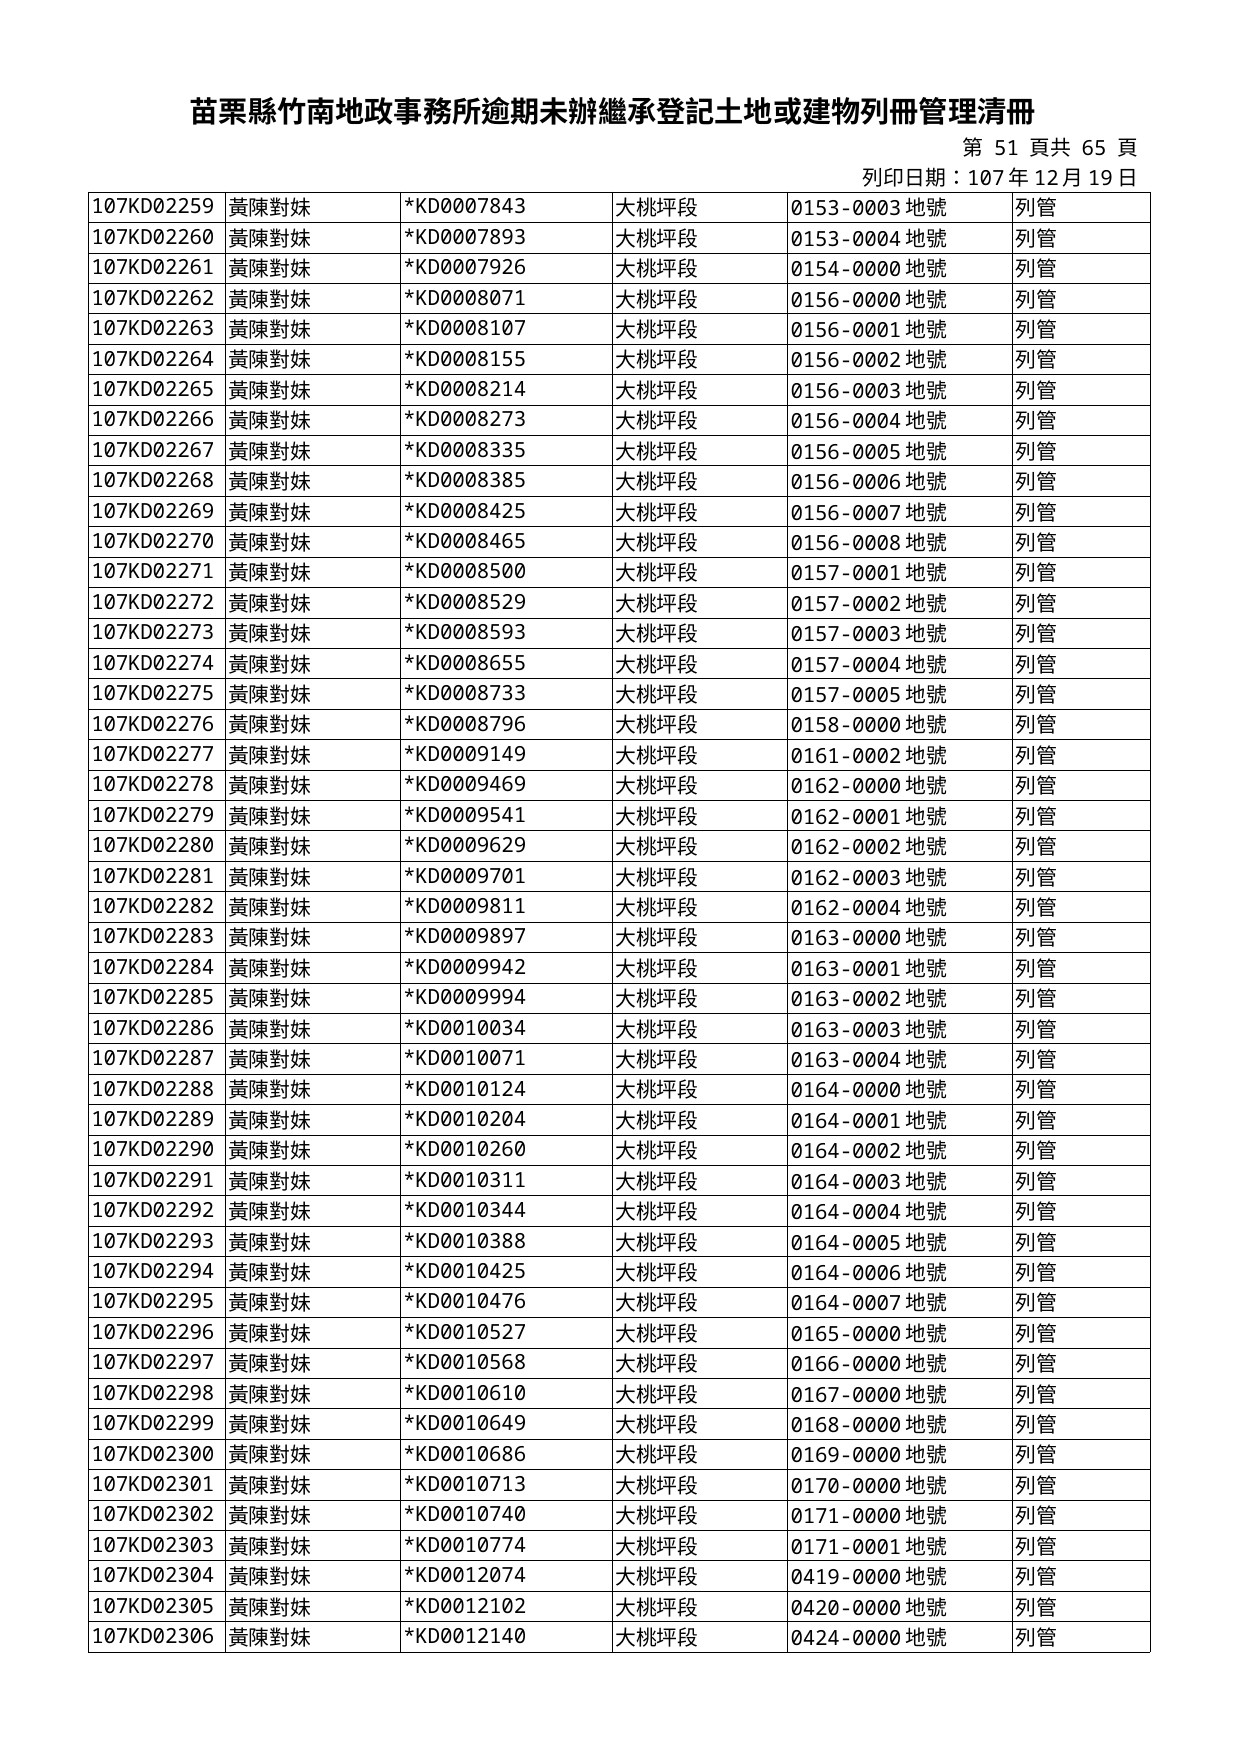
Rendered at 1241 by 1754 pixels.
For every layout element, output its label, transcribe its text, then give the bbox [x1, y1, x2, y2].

table_cell 0164-0007地號 [788, 1288, 1012, 1317]
table_cell 107KD02304 [89, 1561, 225, 1591]
table_cell 黃陳對妹 [226, 1075, 400, 1104]
table_cell 107KD02306 [89, 1622, 225, 1652]
table_cell 大桃坪段 [613, 923, 787, 952]
table_cell 0162-0001地號 [788, 801, 1012, 830]
table_cell 0156-0000地號 [788, 284, 1012, 313]
table_cell 列管 [1013, 1044, 1150, 1074]
table_cell *KD0010740 [401, 1501, 612, 1530]
table_cell *KD0012074 [401, 1561, 612, 1591]
table_cell 大桃坪段 [613, 1257, 787, 1287]
table_cell 大桃坪段 [613, 892, 787, 922]
table_cell *KD0010388 [401, 1227, 612, 1256]
table_cell 大桃坪段 [613, 1470, 787, 1499]
table_cell 列管 [1013, 1288, 1150, 1317]
table_cell 列管 [1013, 1257, 1150, 1287]
table_cell 列管 [1013, 1318, 1150, 1347]
table_cell 大桃坪段 [613, 1622, 787, 1652]
table_cell 107KD02271 [89, 558, 225, 587]
table_cell *KD0008273 [401, 406, 612, 435]
table_cell *KD0010071 [401, 1044, 612, 1074]
table_cell 0157-0005地號 [788, 679, 1012, 709]
table_cell 列管 [1013, 558, 1150, 587]
table_cell 列管 [1013, 831, 1150, 861]
table_cell 107KD02287 [89, 1044, 225, 1074]
table_cell 0156-0005地號 [788, 436, 1012, 465]
table_cell 大桃坪段 [613, 527, 787, 557]
table_cell 黃陳對妹 [226, 1166, 400, 1195]
table_cell 列管 [1013, 1531, 1150, 1560]
table_cell 大桃坪段 [613, 193, 787, 222]
table_cell *KD0008593 [401, 619, 612, 648]
table_cell 大桃坪段 [613, 223, 787, 252]
table_cell 列管 [1013, 1014, 1150, 1043]
table_cell 黃陳對妹 [226, 588, 400, 617]
table_cell *KD0009811 [401, 892, 612, 922]
table_cell 黃陳對妹 [226, 1288, 400, 1317]
table_cell 黃陳對妹 [226, 1257, 400, 1287]
table_cell 107KD02270 [89, 527, 225, 557]
table_cell 黃陳對妹 [226, 375, 400, 404]
table_cell *KD0008214 [401, 375, 612, 404]
table_cell 黃陳對妹 [226, 1440, 400, 1469]
table_cell 107KD02305 [89, 1592, 225, 1621]
table_cell 列管 [1013, 1105, 1150, 1134]
table_cell *KD0007926 [401, 254, 612, 283]
table_cell 黃陳對妹 [226, 193, 400, 222]
table_cell 黃陳對妹 [226, 831, 400, 861]
table_cell 107KD02276 [89, 710, 225, 739]
table_cell 107KD02282 [89, 892, 225, 922]
table_cell 大桃坪段 [613, 1409, 787, 1439]
table_cell 大桃坪段 [613, 619, 787, 648]
table_cell 黃陳對妹 [226, 984, 400, 1013]
table_cell 0164-0001地號 [788, 1105, 1012, 1134]
table_cell 列管 [1013, 801, 1150, 830]
table_cell 0158-0000地號 [788, 710, 1012, 739]
table_cell *KD0007843 [401, 193, 612, 222]
table_cell 列管 [1013, 1501, 1150, 1530]
table_cell 黃陳對妹 [226, 710, 400, 739]
table_cell 黃陳對妹 [226, 1561, 400, 1591]
table_cell 107KD02264 [89, 345, 225, 374]
table_cell *KD0008071 [401, 284, 612, 313]
table_cell 0419-0000地號 [788, 1561, 1012, 1591]
table_cell *KD0009897 [401, 923, 612, 952]
table_cell 大桃坪段 [613, 1014, 787, 1043]
table_cell 0164-0005地號 [788, 1227, 1012, 1256]
table_cell 大桃坪段 [613, 1136, 787, 1165]
table_cell 107KD02298 [89, 1379, 225, 1408]
table_cell 107KD02295 [89, 1288, 225, 1317]
table_cell 0154-0000地號 [788, 254, 1012, 283]
table_cell *KD0010204 [401, 1105, 612, 1134]
table_cell 0164-0006地號 [788, 1257, 1012, 1287]
table_cell 107KD02278 [89, 771, 225, 800]
table_cell 107KD02260 [89, 223, 225, 252]
table_cell 107KD02269 [89, 497, 225, 526]
table_cell 黃陳對妹 [226, 649, 400, 678]
table_cell 黃陳對妹 [226, 953, 400, 982]
table_cell 107KD02262 [89, 284, 225, 313]
table_cell 0167-0000地號 [788, 1379, 1012, 1408]
table_cell 列管 [1013, 375, 1150, 404]
table_cell 0164-0002地號 [788, 1136, 1012, 1165]
table_cell 0163-0001地號 [788, 953, 1012, 982]
table_cell *KD0008733 [401, 679, 612, 709]
table_cell 大桃坪段 [613, 1166, 787, 1195]
table_cell 黃陳對妹 [226, 1409, 400, 1439]
table_cell 0157-0001地號 [788, 558, 1012, 587]
table_cell 列管 [1013, 497, 1150, 526]
table_cell 列管 [1013, 984, 1150, 1013]
table_cell 黃陳對妹 [226, 1622, 400, 1652]
table_cell *KD0008655 [401, 649, 612, 678]
table_cell 0163-0002地號 [788, 984, 1012, 1013]
table_cell *KD0009701 [401, 862, 612, 891]
table_cell 黃陳對妹 [226, 1318, 400, 1347]
table_cell 107KD02284 [89, 953, 225, 982]
table_cell 大桃坪段 [613, 1531, 787, 1560]
table_cell *KD0009541 [401, 801, 612, 830]
table_cell *KD0009994 [401, 984, 612, 1013]
table_cell 0162-0003地號 [788, 862, 1012, 891]
table_cell 大桃坪段 [613, 1592, 787, 1621]
table_cell 107KD02296 [89, 1318, 225, 1347]
table_cell 107KD02302 [89, 1501, 225, 1530]
table_cell 107KD02267 [89, 436, 225, 465]
table_cell 大桃坪段 [613, 1379, 787, 1408]
table_cell 大桃坪段 [613, 953, 787, 982]
table_cell 黃陳對妹 [226, 1501, 400, 1530]
table_cell 大桃坪段 [613, 1318, 787, 1347]
table_cell 黃陳對妹 [226, 1105, 400, 1134]
table_cell 107KD02289 [89, 1105, 225, 1134]
table_cell 大桃坪段 [613, 1075, 787, 1104]
table_cell 107KD02288 [89, 1075, 225, 1104]
table_cell *KD0010344 [401, 1196, 612, 1226]
table_cell 107KD02297 [89, 1349, 225, 1378]
table_cell 大桃坪段 [613, 254, 787, 283]
table_cell *KD0010034 [401, 1014, 612, 1043]
table_cell 列管 [1013, 1470, 1150, 1499]
table_cell 列管 [1013, 740, 1150, 769]
table_cell 0424-0000地號 [788, 1622, 1012, 1652]
table_cell 大桃坪段 [613, 1440, 787, 1469]
table_cell 0170-0000地號 [788, 1470, 1012, 1499]
table_cell 0156-0002地號 [788, 345, 1012, 374]
table_cell 大桃坪段 [613, 1105, 787, 1134]
table_cell 0163-0000地號 [788, 923, 1012, 952]
table_cell *KD0009942 [401, 953, 612, 982]
table_cell 0168-0000地號 [788, 1409, 1012, 1439]
table_cell 列管 [1013, 588, 1150, 617]
table_cell 大桃坪段 [613, 679, 787, 709]
table_cell *KD0012140 [401, 1622, 612, 1652]
table_cell 107KD02279 [89, 801, 225, 830]
table_cell 107KD02292 [89, 1196, 225, 1226]
table_cell 黃陳對妹 [226, 436, 400, 465]
table_cell 107KD02299 [89, 1409, 225, 1439]
table_cell 0153-0004地號 [788, 223, 1012, 252]
table_cell 列管 [1013, 527, 1150, 557]
table_cell 黃陳對妹 [226, 1349, 400, 1378]
table_cell 107KD02300 [89, 1440, 225, 1469]
table_cell *KD0009469 [401, 771, 612, 800]
table_cell *KD0008425 [401, 497, 612, 526]
table_cell *KD0008335 [401, 436, 612, 465]
table_cell 0162-0000地號 [788, 771, 1012, 800]
table_cell 大桃坪段 [613, 862, 787, 891]
table_cell 列管 [1013, 223, 1150, 252]
table_cell 黃陳對妹 [226, 1531, 400, 1560]
table_cell 大桃坪段 [613, 588, 787, 617]
table_cell 0171-0000地號 [788, 1501, 1012, 1530]
table_cell 列管 [1013, 619, 1150, 648]
table_cell 0156-0006地號 [788, 466, 1012, 496]
table_cell 大桃坪段 [613, 649, 787, 678]
table_cell 黃陳對妹 [226, 1592, 400, 1621]
table_cell 列管 [1013, 436, 1150, 465]
table_cell 0163-0003地號 [788, 1014, 1012, 1043]
table_cell *KD0009629 [401, 831, 612, 861]
table_cell 0162-0002地號 [788, 831, 1012, 861]
table_cell 黃陳對妹 [226, 923, 400, 952]
table_cell 0153-0003地號 [788, 193, 1012, 222]
table_cell 大桃坪段 [613, 406, 787, 435]
table_cell *KD0010527 [401, 1318, 612, 1347]
table_cell 大桃坪段 [613, 1227, 787, 1256]
table_cell 107KD02290 [89, 1136, 225, 1165]
table_cell *KD0010610 [401, 1379, 612, 1408]
table_cell 黃陳對妹 [226, 740, 400, 769]
table_cell 列管 [1013, 1136, 1150, 1165]
table_cell 大桃坪段 [613, 314, 787, 344]
table_cell 黃陳對妹 [226, 558, 400, 587]
table_cell *KD0010476 [401, 1288, 612, 1317]
table_cell 黃陳對妹 [226, 527, 400, 557]
table_cell 0156-0003地號 [788, 375, 1012, 404]
table_cell 黃陳對妹 [226, 1379, 400, 1408]
table_cell 大桃坪段 [613, 375, 787, 404]
table_cell 0162-0004地號 [788, 892, 1012, 922]
table_cell 107KD02274 [89, 649, 225, 678]
table_cell 列管 [1013, 892, 1150, 922]
table_cell 大桃坪段 [613, 284, 787, 313]
table_cell 大桃坪段 [613, 466, 787, 496]
table_cell 大桃坪段 [613, 1561, 787, 1591]
table_cell 107KD02261 [89, 254, 225, 283]
table_cell 107KD02286 [89, 1014, 225, 1043]
table_cell 列管 [1013, 923, 1150, 952]
table_cell 0157-0004地號 [788, 649, 1012, 678]
table_cell *KD0012102 [401, 1592, 612, 1621]
table_cell *KD0010311 [401, 1166, 612, 1195]
table_cell *KD0007893 [401, 223, 612, 252]
table_cell 列管 [1013, 1409, 1150, 1439]
table_cell 列管 [1013, 345, 1150, 374]
table_cell 列管 [1013, 466, 1150, 496]
table_cell 大桃坪段 [613, 984, 787, 1013]
table_cell 大桃坪段 [613, 436, 787, 465]
table_cell 0420-0000地號 [788, 1592, 1012, 1621]
table_cell 黃陳對妹 [226, 254, 400, 283]
table_cell 黃陳對妹 [226, 284, 400, 313]
table_cell 黃陳對妹 [226, 1227, 400, 1256]
table_cell 黃陳對妹 [226, 771, 400, 800]
table_cell *KD0010649 [401, 1409, 612, 1439]
table_cell 列管 [1013, 679, 1150, 709]
table_cell 0156-0004地號 [788, 406, 1012, 435]
table_cell 107KD02275 [89, 679, 225, 709]
table_cell 0163-0004地號 [788, 1044, 1012, 1074]
table_cell 107KD02285 [89, 984, 225, 1013]
table_cell 黃陳對妹 [226, 406, 400, 435]
table_cell 大桃坪段 [613, 771, 787, 800]
table_cell 107KD02259 [89, 193, 225, 222]
table_cell 列管 [1013, 1196, 1150, 1226]
table_cell 列管 [1013, 1379, 1150, 1408]
table_cell 黃陳對妹 [226, 1136, 400, 1165]
table_cell 列管 [1013, 710, 1150, 739]
table_cell 黃陳對妹 [226, 801, 400, 830]
table_cell 列管 [1013, 953, 1150, 982]
table_cell 列管 [1013, 193, 1150, 222]
table_cell 107KD02301 [89, 1470, 225, 1499]
table_cell 0166-0000地號 [788, 1349, 1012, 1378]
table_cell 大桃坪段 [613, 1044, 787, 1074]
table_cell 大桃坪段 [613, 1501, 787, 1530]
table_cell 107KD02265 [89, 375, 225, 404]
table_cell 列管 [1013, 1622, 1150, 1652]
table_cell 黃陳對妹 [226, 1044, 400, 1074]
table_cell 107KD02280 [89, 831, 225, 861]
table_cell 黃陳對妹 [226, 314, 400, 344]
table_cell 黃陳對妹 [226, 466, 400, 496]
table_cell *KD0010568 [401, 1349, 612, 1378]
table_cell 大桃坪段 [613, 831, 787, 861]
table_cell 大桃坪段 [613, 345, 787, 374]
table_cell 黃陳對妹 [226, 223, 400, 252]
table_cell *KD0010713 [401, 1470, 612, 1499]
table_cell 107KD02283 [89, 923, 225, 952]
table_cell 黃陳對妹 [226, 892, 400, 922]
table_cell 黃陳對妹 [226, 619, 400, 648]
table_cell 黃陳對妹 [226, 679, 400, 709]
table_cell 黃陳對妹 [226, 1196, 400, 1226]
table_cell *KD0008107 [401, 314, 612, 344]
table_cell *KD0008529 [401, 588, 612, 617]
table_cell 107KD02281 [89, 862, 225, 891]
table_cell 0169-0000地號 [788, 1440, 1012, 1469]
table_cell 大桃坪段 [613, 558, 787, 587]
table_cell 黃陳對妹 [226, 862, 400, 891]
table_cell *KD0008155 [401, 345, 612, 374]
table_cell 107KD02293 [89, 1227, 225, 1256]
table_cell 0156-0001地號 [788, 314, 1012, 344]
table_cell 黃陳對妹 [226, 497, 400, 526]
table_cell 107KD02303 [89, 1531, 225, 1560]
table_cell 0164-0004地號 [788, 1196, 1012, 1226]
table_cell 0157-0003地號 [788, 619, 1012, 648]
table_cell *KD0010774 [401, 1531, 612, 1560]
table_cell 列管 [1013, 862, 1150, 891]
table_cell 列管 [1013, 771, 1150, 800]
table_cell 0164-0000地號 [788, 1075, 1012, 1104]
table_cell *KD0009149 [401, 740, 612, 769]
table_cell 列管 [1013, 1227, 1150, 1256]
table_cell 大桃坪段 [613, 1349, 787, 1378]
table_cell 大桃坪段 [613, 497, 787, 526]
table_cell 0157-0002地號 [788, 588, 1012, 617]
table_cell 大桃坪段 [613, 740, 787, 769]
table_cell 列管 [1013, 284, 1150, 313]
table_cell 107KD02268 [89, 466, 225, 496]
table_cell 0161-0002地號 [788, 740, 1012, 769]
table_cell 列管 [1013, 649, 1150, 678]
table_cell *KD0010425 [401, 1257, 612, 1287]
table_cell 黃陳對妹 [226, 1470, 400, 1499]
table_cell *KD0010686 [401, 1440, 612, 1469]
table_cell 列管 [1013, 1166, 1150, 1195]
table_cell 0156-0008地號 [788, 527, 1012, 557]
table_cell 大桃坪段 [613, 1196, 787, 1226]
table_cell *KD0008500 [401, 558, 612, 587]
table_cell 107KD02291 [89, 1166, 225, 1195]
table_cell 列管 [1013, 1349, 1150, 1378]
table_cell *KD0010124 [401, 1075, 612, 1104]
table_cell 大桃坪段 [613, 1288, 787, 1317]
table_cell 列管 [1013, 314, 1150, 344]
table_cell *KD0008465 [401, 527, 612, 557]
table_cell *KD0008385 [401, 466, 612, 496]
table_cell 0171-0001地號 [788, 1531, 1012, 1560]
table_cell 107KD02294 [89, 1257, 225, 1287]
table_cell *KD0008796 [401, 710, 612, 739]
table_cell 0164-0003地號 [788, 1166, 1012, 1195]
table_cell 0156-0007地號 [788, 497, 1012, 526]
table_cell 大桃坪段 [613, 710, 787, 739]
table_cell *KD0010260 [401, 1136, 612, 1165]
table_cell 107KD02277 [89, 740, 225, 769]
table_cell 107KD02273 [89, 619, 225, 648]
table_cell 0165-0000地號 [788, 1318, 1012, 1347]
table_cell 黃陳對妹 [226, 1014, 400, 1043]
table_cell 107KD02272 [89, 588, 225, 617]
table_cell 列管 [1013, 406, 1150, 435]
table_cell 列管 [1013, 1561, 1150, 1591]
table_cell 列管 [1013, 254, 1150, 283]
table_cell 列管 [1013, 1075, 1150, 1104]
table_cell 列管 [1013, 1440, 1150, 1469]
table_cell 107KD02263 [89, 314, 225, 344]
table_cell 列管 [1013, 1592, 1150, 1621]
table_cell 大桃坪段 [613, 801, 787, 830]
table_cell 107KD02266 [89, 406, 225, 435]
table_cell 黃陳對妹 [226, 345, 400, 374]
